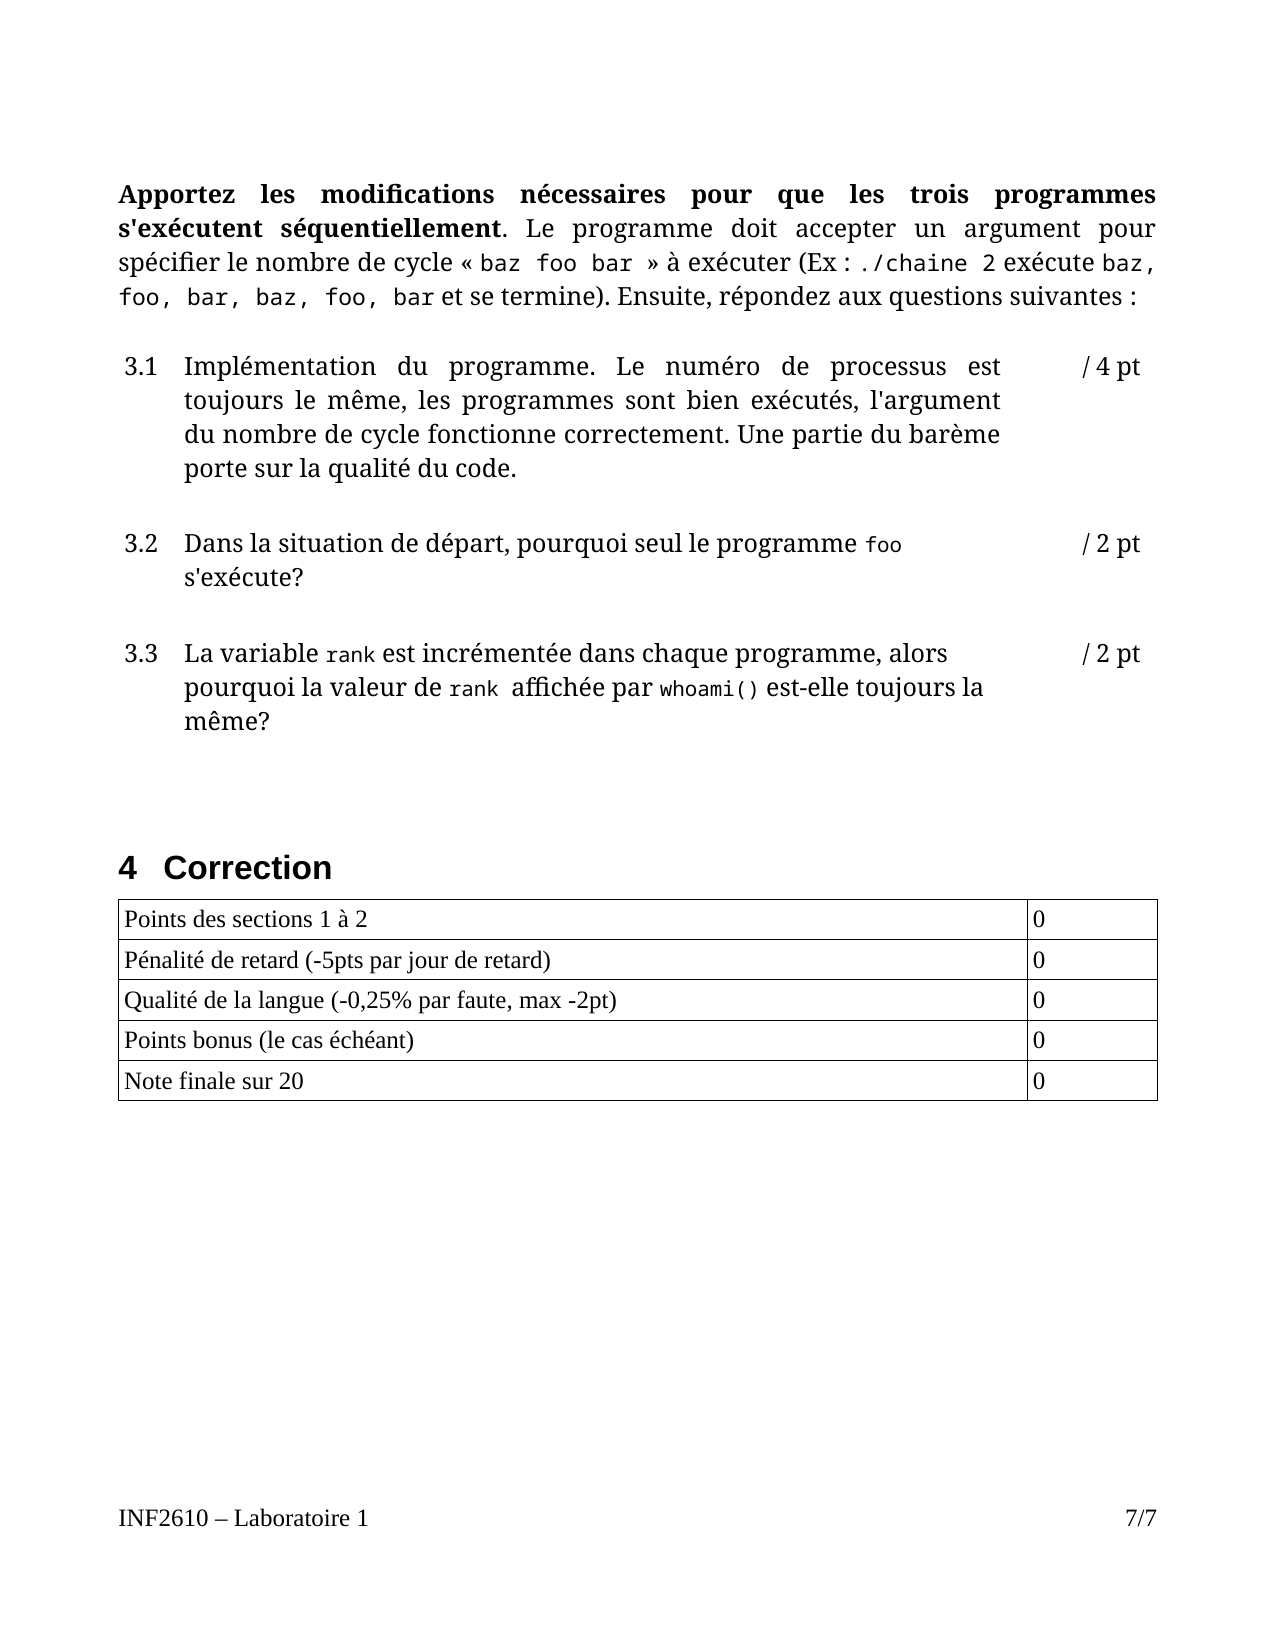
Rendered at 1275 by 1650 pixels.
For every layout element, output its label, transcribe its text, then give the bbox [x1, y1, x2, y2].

table_header 0 [1028, 900, 1157, 939]
table_cell / 2 pt [1077, 615, 1157, 758]
table_cell Dans la situation de départ, pourquoi seul le programme foo s'exécute? [118, 505, 1007, 615]
table_cell [1008, 505, 1077, 615]
table_cell 0 [1028, 940, 1157, 979]
text Apportez les modifications nécessaires pour que les trois programmes s'exécutent séquentiellement. Le programme doit accepter un argument pour spécifier le nombre de cycle « baz foo bar » à exécuter (Ex : ./chaine 2 exécute baz, foo, bar, baz, foo, bar et se termine). Ensuite, répondez aux questions suivantes : [118, 176, 1157, 313]
table_header Implémentation du programme. Le numéro de processus est toujours le même, les programmes sont bien exécutés, l'argument du nombre de cycle fonctionne correctement. Une partie du barème porte sur la qualité du code. [118, 328, 1007, 505]
table_cell Qualité de la langue (-0,25% par faute, max -2pt) [119, 980, 1027, 1020]
table_header [1008, 328, 1077, 505]
table_cell [1008, 615, 1077, 758]
table_cell Note finale sur 20 [119, 1061, 1027, 1100]
table_cell 0 [1028, 1021, 1157, 1060]
subtitle Correction [118, 848, 1157, 886]
table_cell 0 [1028, 980, 1157, 1020]
table_cell La variable rank est incrémentée dans chaque programme, alors pourquoi la valeur de rank affichée par whoami() est-elle toujours la même? [118, 615, 1007, 758]
table_header Points des sections 1 à 2 [119, 900, 1027, 939]
table_cell / 2 pt [1077, 505, 1157, 615]
table_header / 4 pt [1077, 328, 1157, 505]
table_cell 0 [1028, 1061, 1157, 1100]
table_cell Pénalité de retard (-5pts par jour de retard) [119, 940, 1027, 979]
table_cell Points bonus (le cas échéant) [119, 1021, 1027, 1060]
